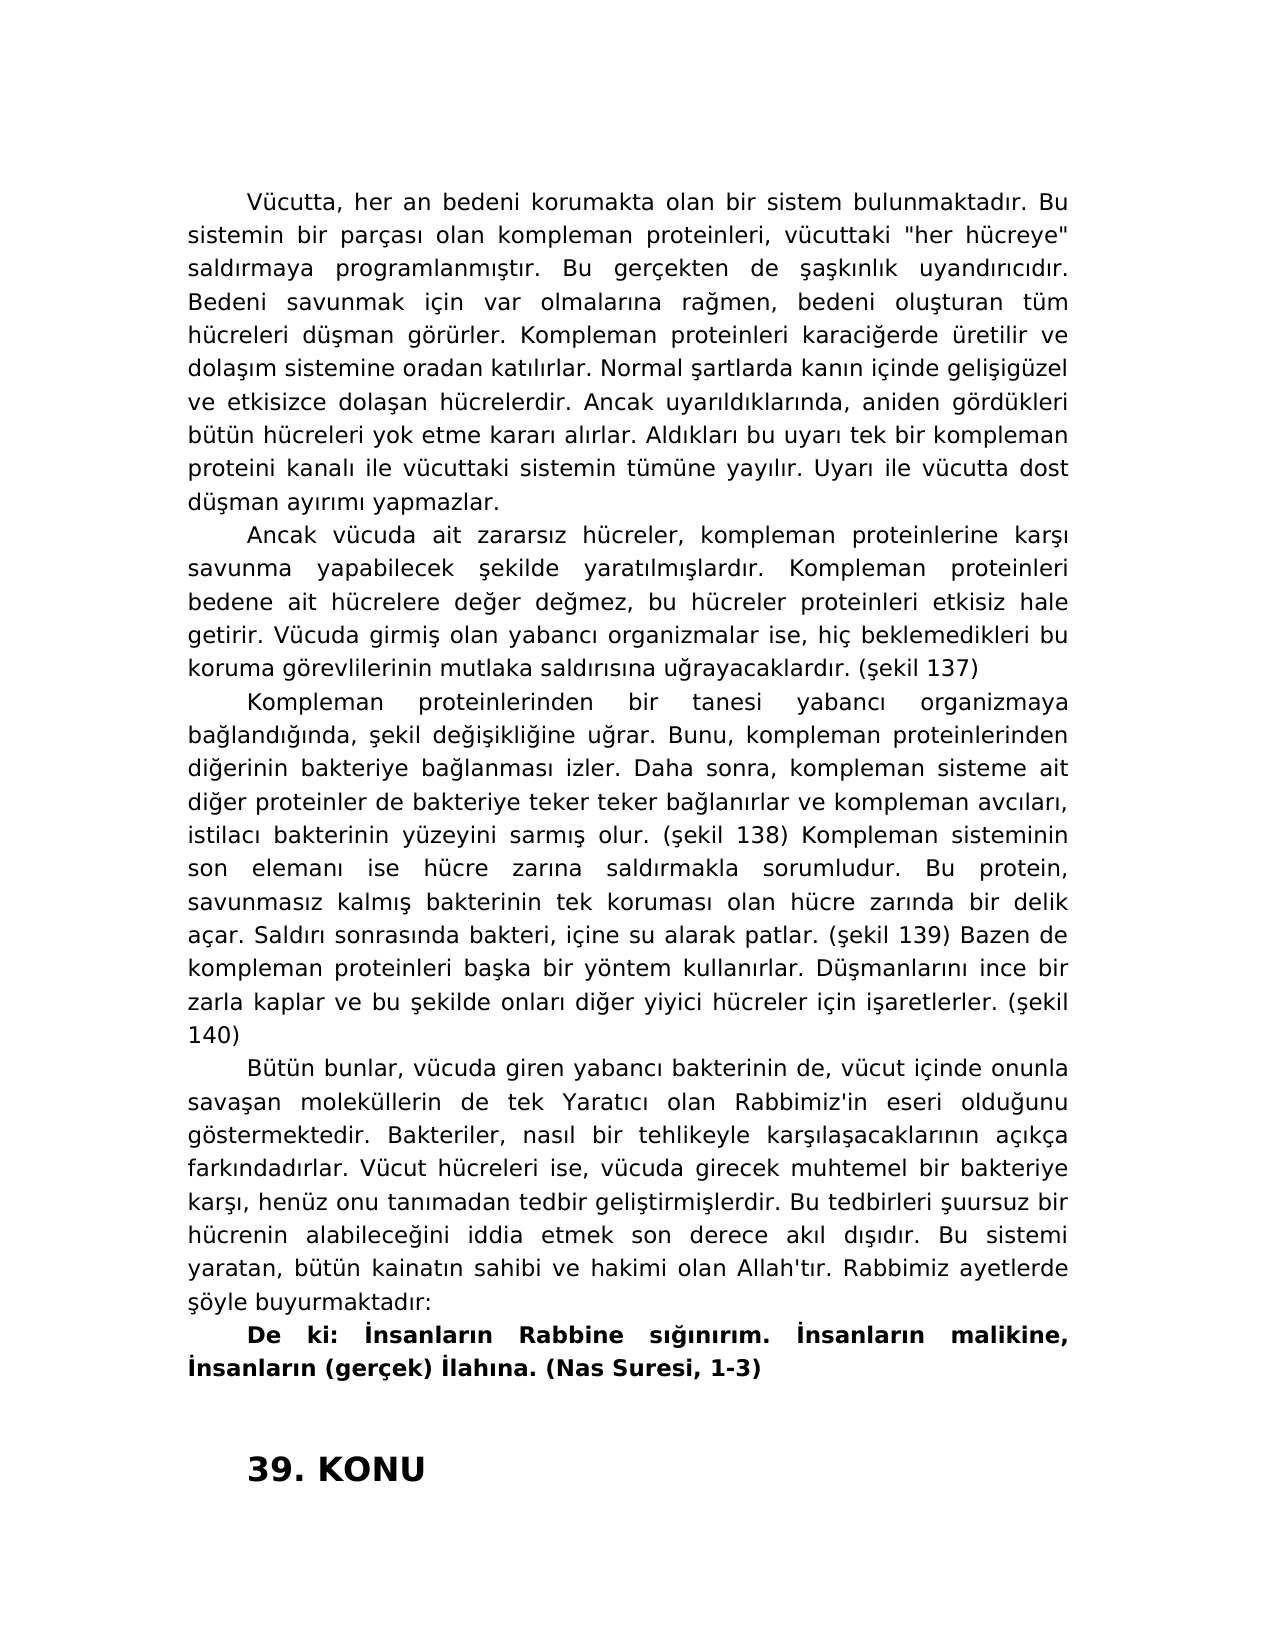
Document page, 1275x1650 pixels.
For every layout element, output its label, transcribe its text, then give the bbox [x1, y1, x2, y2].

text De ki: İnsanların Rabbine sığınırım. İnsanların malikine, İnsanların (gerçek) İlahına. (Nas Suresi, 1-3) [187, 1317, 1070, 1383]
text Kompleman proteinlerinden bir tanesi yabancı organizmaya bağlandığında, şekil değişikliğine uğrar. Bunu, kompleman proteinlerinden diğerinin bakteriye bağlanması izler. Daha sonra, kompleman sisteme ait diğer proteinler de bakteriye teker teker bağlanırlar ve kompleman avcıları, istilacı bakterinin yüzeyini sarmış olur. (şekil 138) Kompleman sisteminin son elemanı ise hücre zarına saldırmakla sorumludur. Bu protein, savunmasız kalmış bakterinin tek koruması olan hücre zarında bir delik açar. Saldırı sonrasında bakteri, içine su alarak patlar. (şekil 139) Bazen de kompleman proteinleri başka bir yöntem kullanırlar. Düşmanlarını ince bir zarla kaplar ve bu şekilde onları diğer yiyici hücreler için işaretlerler. (şekil 140) [187, 683, 1070, 1050]
text 39. KONU [187, 1450, 1070, 1489]
text Vücutta, her an bedeni korumakta olan bir sistem bulunmaktadır. Bu sistemin bir parçası olan kompleman proteinleri, vücuttaki "her hücreye" saldırmaya programlanmıştır. Bu gerçekten de şaşkınlık uyandırıcıdır. Bedeni savunmak için var olmalarına rağmen, bedeni oluşturan tüm hücreleri düşman görürler. Kompleman proteinleri karaciğerde üretilir ve dolaşım sistemine oradan katılırlar. Normal şartlarda kanın içinde gelişigüzel ve etkisizce dolaşan hücrelerdir. Ancak uyarıldıklarında, aniden gördükleri bütün hücreleri yok etme kararı alırlar. Aldıkları bu uyarı tek bir kompleman proteini kanalı ile vücuttaki sistemin tümüne yayılır. Uyarı ile vücutta dost düşman ayırımı yapmazlar. [187, 183, 1070, 517]
text Bütün bunlar, vücuda giren yabancı bakterinin de, vücut içinde onunla savaşan moleküllerin de tek Yaratıcı olan Rabbimiz'in eseri olduğunu göstermektedir. Bakteriler, nasıl bir tehlikeyle karşılaşacaklarının açıkça farkındadırlar. Vücut hücreleri ise, vücuda girecek muhtemel bir bakteriye karşı, henüz onu tanımadan tedbir geliştirmişlerdir. Bu tedbirleri şuursuz bir hücrenin alabileceğini iddia etmek son derece akıl dışıdır. Bu sistemi yaratan, bütün kainatın sahibi ve hakimi olan Allah'tır. Rabbimiz ayetlerde şöyle buyurmaktadır: [187, 1050, 1070, 1317]
text Ancak vücuda ait zararsız hücreler, kompleman proteinlerine karşı savunma yapabilecek şekilde yaratılmışlardır. Kompleman proteinleri bedene ait hücrelere değer değmez, bu hücreler proteinleri etkisiz hale getirir. Vücuda girmiş olan yabancı organizmalar ise, hiç beklemedikleri bu koruma görevlilerinin mutlaka saldırısına uğrayacaklardır. (şekil 137) [187, 517, 1070, 683]
